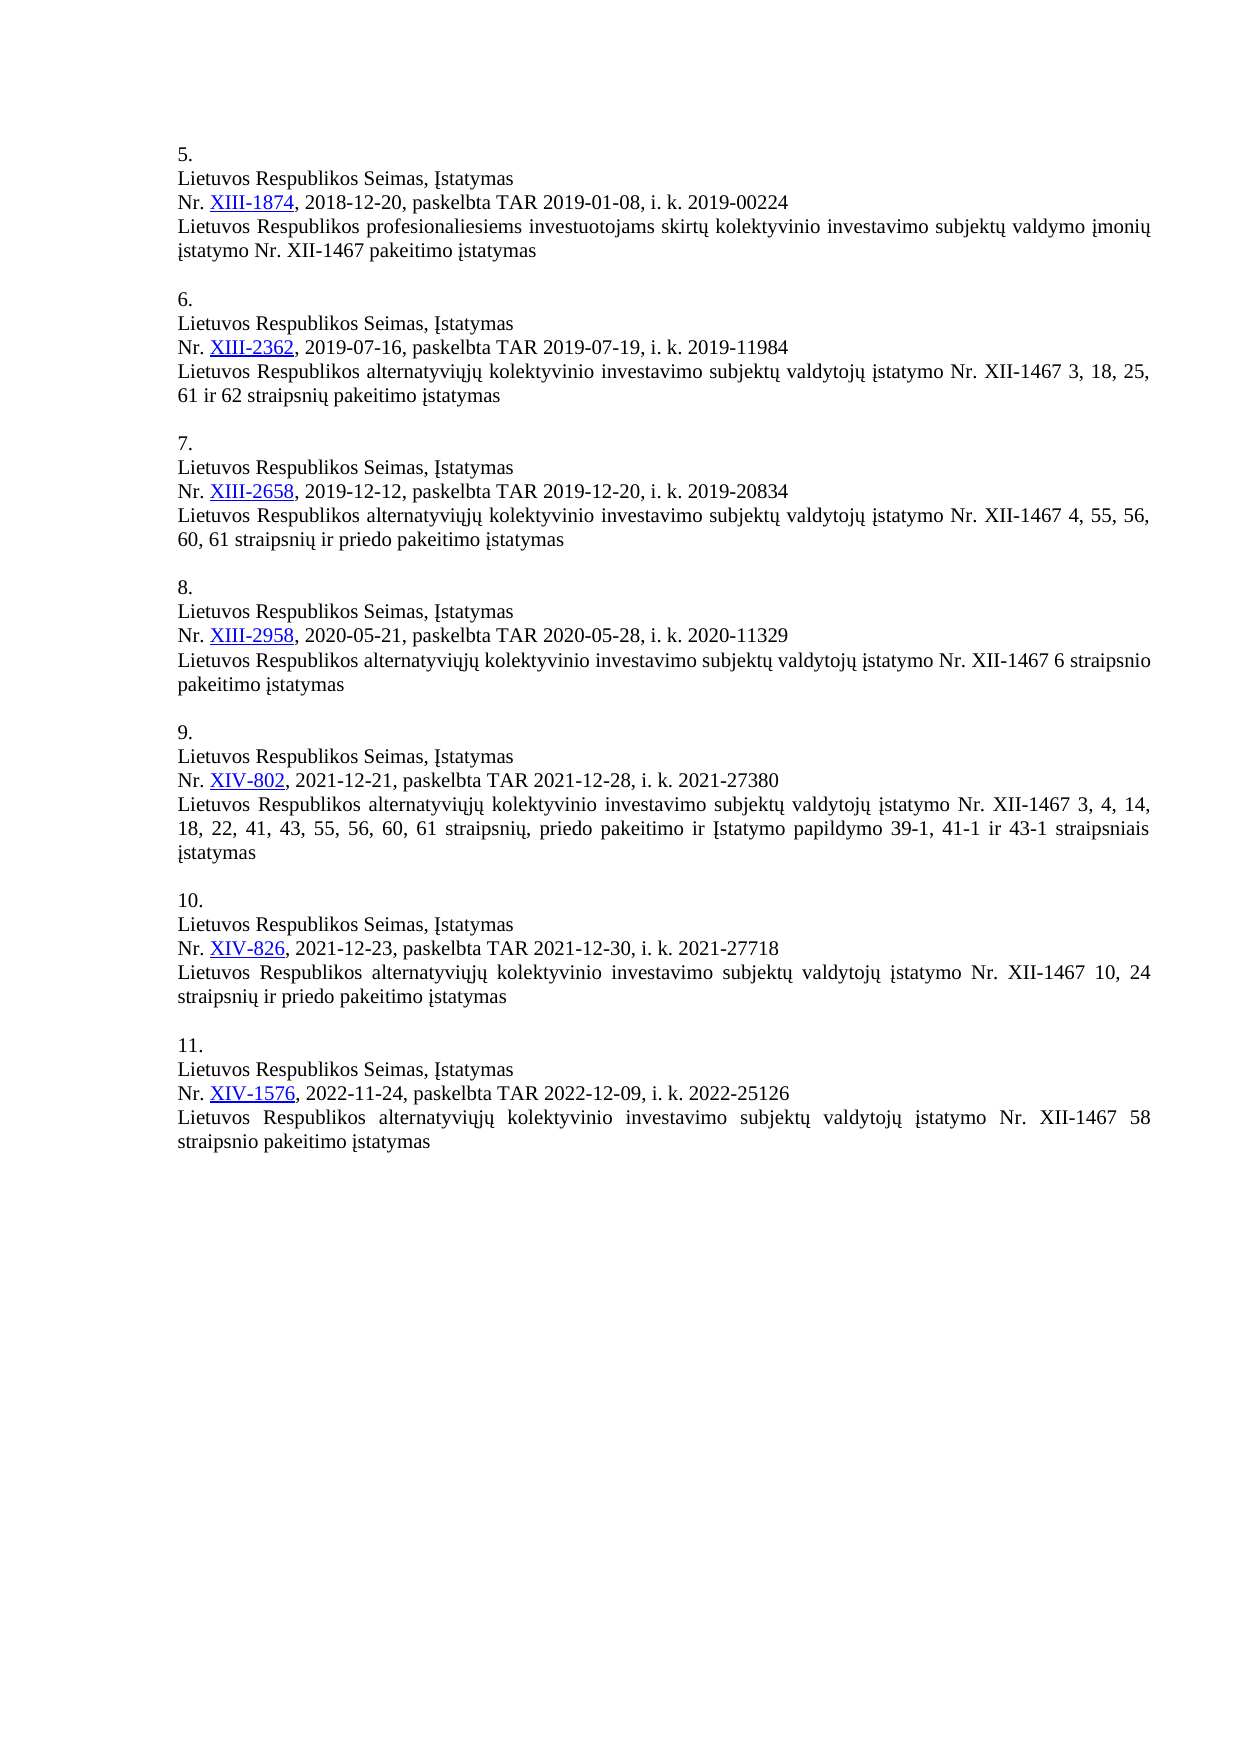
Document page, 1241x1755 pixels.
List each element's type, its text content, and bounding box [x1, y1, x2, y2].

text Lietuvos Respublikos profesionaliesiems investuotojams skirtų kolektyvinio investavimo subjektų valdymo įmonių įstatymo Nr. XII-1467 pakeitimo įstatymas [177, 214, 1152, 262]
text 5. [177, 142, 1152, 166]
text Nr. XIII-1874, 2018-12-20, paskelbta TAR 2019-01-08, i. k. 2019-00224 [177, 190, 1152, 214]
text Lietuvos Respublikos alternatyviųjų kolektyvinio investavimo subjektų valdytojų įstatymo Nr. XII-1467 58 straipsnio pakeitimo įstatymas [177, 1105, 1152, 1153]
text Nr. XIV-802, 2021-12-21, paskelbta TAR 2021-12-28, i. k. 2021-27380 [177, 768, 1152, 792]
text 8. [177, 575, 1152, 599]
text Nr. XIII-2658, 2019-12-12, paskelbta TAR 2019-12-20, i. k. 2019-20834 [177, 479, 1152, 503]
text Lietuvos Respublikos alternatyviųjų kolektyvinio investavimo subjektų valdytojų įstatymo Nr. XII-1467 10, 24 straipsnių ir priedo pakeitimo įstatymas [177, 960, 1152, 1008]
text Lietuvos Respublikos alternatyviųjų kolektyvinio investavimo subjektų valdytojų įstatymo Nr. XII-1467 3, 18, 25, 61 ir 62 straipsnių pakeitimo įstatymas [177, 359, 1152, 407]
text Lietuvos Respublikos Seimas, Įstatymas [177, 599, 1152, 623]
text Lietuvos Respublikos Seimas, Įstatymas [177, 1057, 1152, 1081]
text 9. [177, 720, 1152, 744]
text Lietuvos Respublikos alternatyviųjų kolektyvinio investavimo subjektų valdytojų įstatymo Nr. XII-1467 6 straipsnio pakeitimo įstatymas [177, 647, 1152, 696]
text Nr. XIV-826, 2021-12-23, paskelbta TAR 2021-12-30, i. k. 2021-27718 [177, 936, 1152, 960]
text 11. [177, 1032, 1152, 1057]
text 7. [177, 431, 1152, 455]
text 10. [177, 888, 1152, 912]
text Lietuvos Respublikos Seimas, Įstatymas [177, 744, 1152, 768]
text Lietuvos Respublikos Seimas, Įstatymas [177, 455, 1152, 479]
text Lietuvos Respublikos Seimas, Įstatymas [177, 912, 1152, 936]
text Lietuvos Respublikos Seimas, Įstatymas [177, 311, 1152, 335]
text 6. [177, 287, 1152, 311]
text Lietuvos Respublikos Seimas, Įstatymas [177, 166, 1152, 190]
text Lietuvos Respublikos alternatyviųjų kolektyvinio investavimo subjektų valdytojų įstatymo Nr. XII-1467 3, 4, 14, 18, 22, 41, 43, 55, 56, 60, 61 straipsnių, priedo pakeitimo ir Įstatymo papildymo 39-1, 41-1 ir 43-1 straipsniais įstatymas [177, 792, 1152, 864]
text Nr. XIII-2958, 2020-05-21, paskelbta TAR 2020-05-28, i. k. 2020-11329 [177, 623, 1152, 647]
text Nr. XIV-1576, 2022-11-24, paskelbta TAR 2022-12-09, i. k. 2022-25126 [177, 1081, 1152, 1105]
text Lietuvos Respublikos alternatyviųjų kolektyvinio investavimo subjektų valdytojų įstatymo Nr. XII-1467 4, 55, 56, 60, 61 straipsnių ir priedo pakeitimo įstatymas [177, 503, 1152, 551]
text Nr. XIII-2362, 2019-07-16, paskelbta TAR 2019-07-19, i. k. 2019-11984 [177, 335, 1152, 359]
